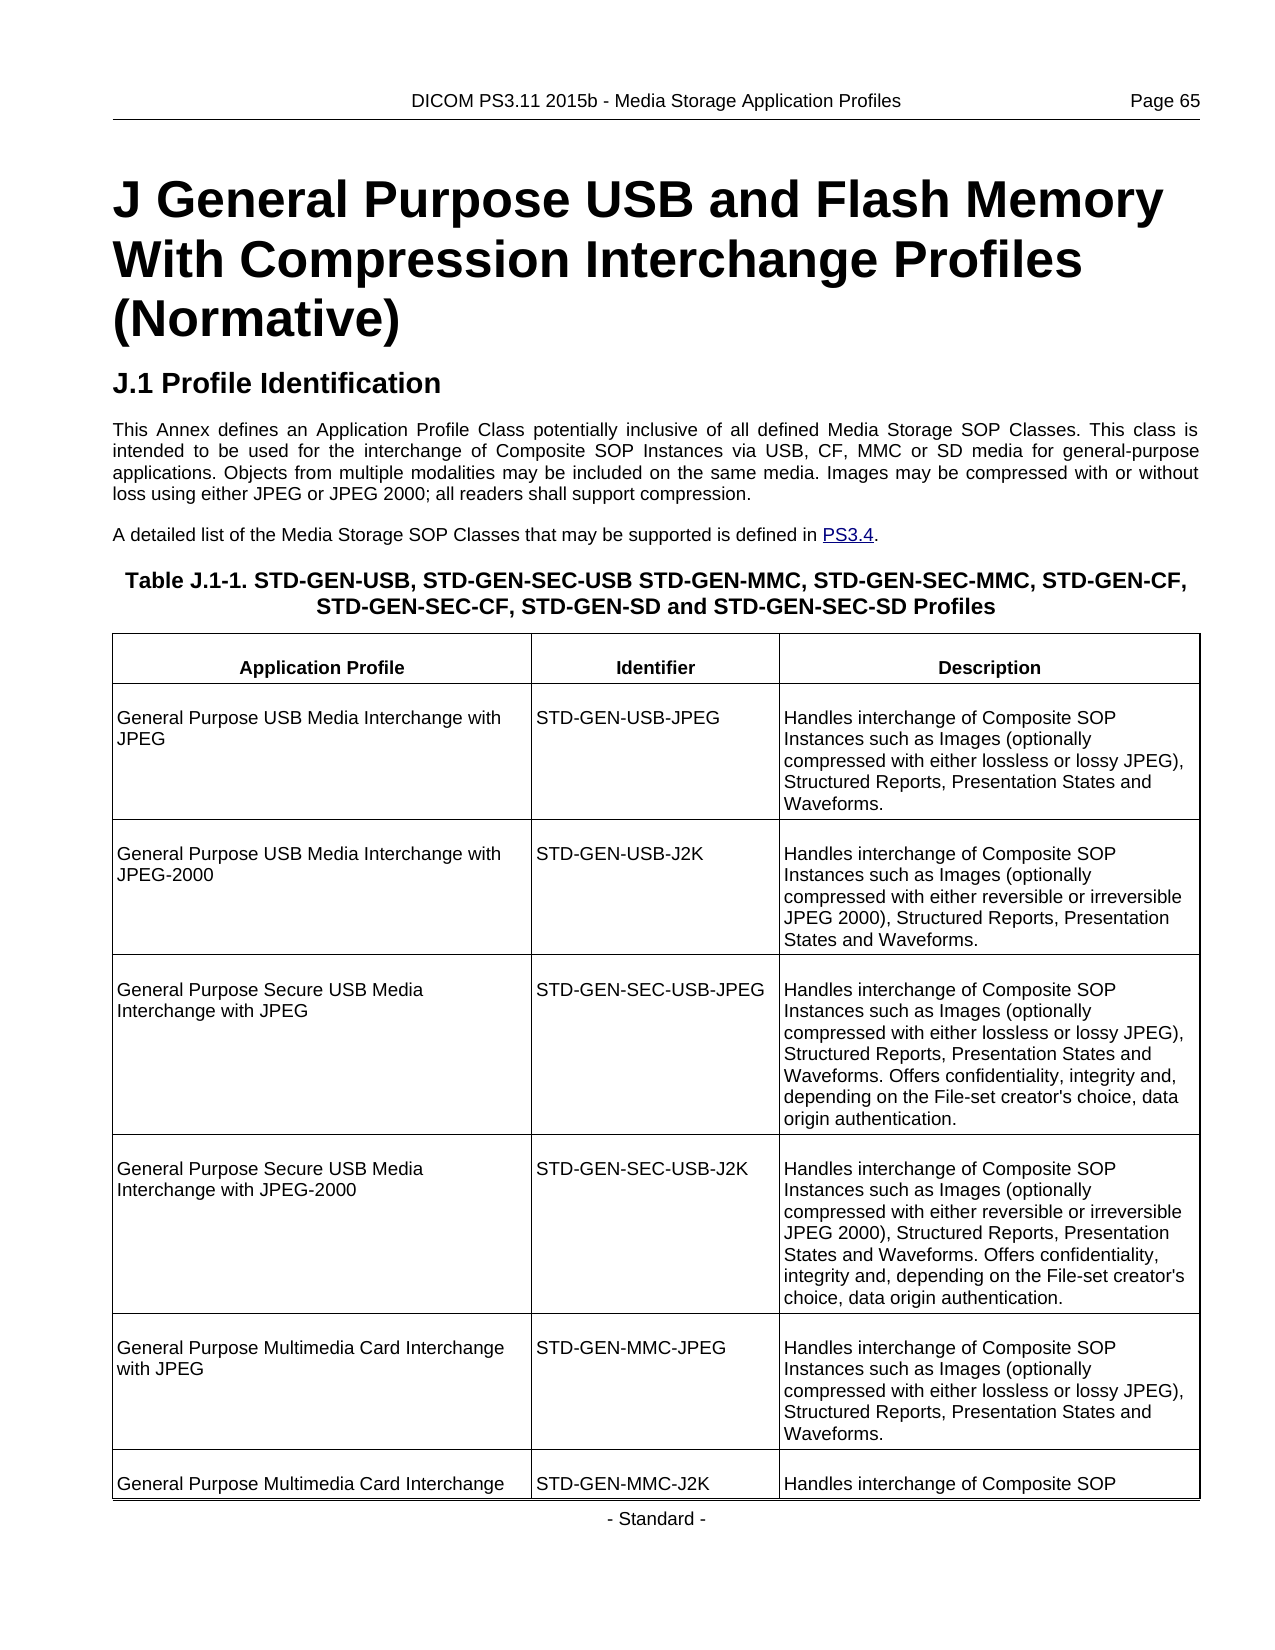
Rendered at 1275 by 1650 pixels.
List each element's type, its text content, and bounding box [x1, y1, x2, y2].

table_cell General Purpose Multimedia Card Interchange with JPEG [113, 1314, 531, 1448]
text Table J.1-1. STD-GEN-USB, STD-GEN-SEC-USB STD-GEN-MMC, STD-GEN-SEC-MMC, STD-GEN-CF, STD-GEN-SEC-CF, STD-GEN-SD and STD-GEN-SEC-SD Profiles [112, 568, 1200, 619]
table_header Description [780, 634, 1199, 682]
table_cell Handles interchange of Composite SOP Instances such as Images (optionally compressed with either lossless or lossy JPEG), Structured Reports, Presentation States and Waveforms. [780, 1314, 1199, 1448]
table_cell STD-GEN-MMC-J2K [532, 1450, 779, 1498]
table_cell General Purpose Multimedia Card Interchange [113, 1450, 531, 1498]
table_cell STD-GEN-MMC-JPEG [532, 1314, 779, 1448]
text A detailed list of the Media Storage SOP Classes that may be supported is defined in PS3.4. [112, 523, 1200, 545]
table_cell STD-GEN-USB-J2K [532, 820, 779, 954]
table_cell Handles interchange of Composite SOP Instances such as Images (optionally compressed with either reversible or irreversible JPEG 2000), Structured Reports, Presentation States and Waveforms. [780, 820, 1199, 954]
table_cell Handles interchange of Composite SOP Instances such as Images (optionally compressed with either reversible or irreversible JPEG 2000), Structured Reports, Presentation States and Waveforms. Offers confidentiality, integrity and, depending on the File-set creator's choice, data origin authentication. [780, 1135, 1199, 1312]
table_cell General Purpose USB Media Interchange with JPEG-2000 [113, 820, 531, 954]
table_cell Handles interchange of Composite SOP [780, 1450, 1199, 1498]
table_header Identifier [532, 634, 779, 682]
table_cell General Purpose Secure USB Media Interchange with JPEG [113, 955, 531, 1133]
table_cell STD-GEN-SEC-USB-JPEG [532, 955, 779, 1133]
table_cell General Purpose Secure USB Media Interchange with JPEG-2000 [113, 1135, 531, 1312]
text J General Purpose USB and Flash Memory With Compression Interchange Profiles (Normative) [112, 169, 1200, 347]
table_cell General Purpose USB Media Interchange with JPEG [113, 684, 531, 818]
text This Annex defines an Application Profile Class potentially inclusive of all defined Media Storage SOP Classes. This class is intended to be used for the interchange of Composite SOP Instances via USB, CF, MMC or SD media for general-purpose applications. Objects from multiple modalities may be included on the same media. Images may be compressed with or without loss using either JPEG or JPEG 2000; all readers shall support compression. [112, 418, 1200, 505]
text J.1 Profile Identification [112, 366, 1200, 400]
table_cell Handles interchange of Composite SOP Instances such as Images (optionally compressed with either lossless or lossy JPEG), Structured Reports, Presentation States and Waveforms. Offers confidentiality, integrity and, depending on the File-set creator's choice, data origin authentication. [780, 955, 1199, 1133]
table_header Application Profile [113, 634, 531, 682]
table_cell Handles interchange of Composite SOP Instances such as Images (optionally compressed with either lossless or lossy JPEG), Structured Reports, Presentation States and Waveforms. [780, 684, 1199, 818]
table_cell STD-GEN-SEC-USB-J2K [532, 1135, 779, 1312]
table_cell STD-GEN-USB-JPEG [532, 684, 779, 818]
